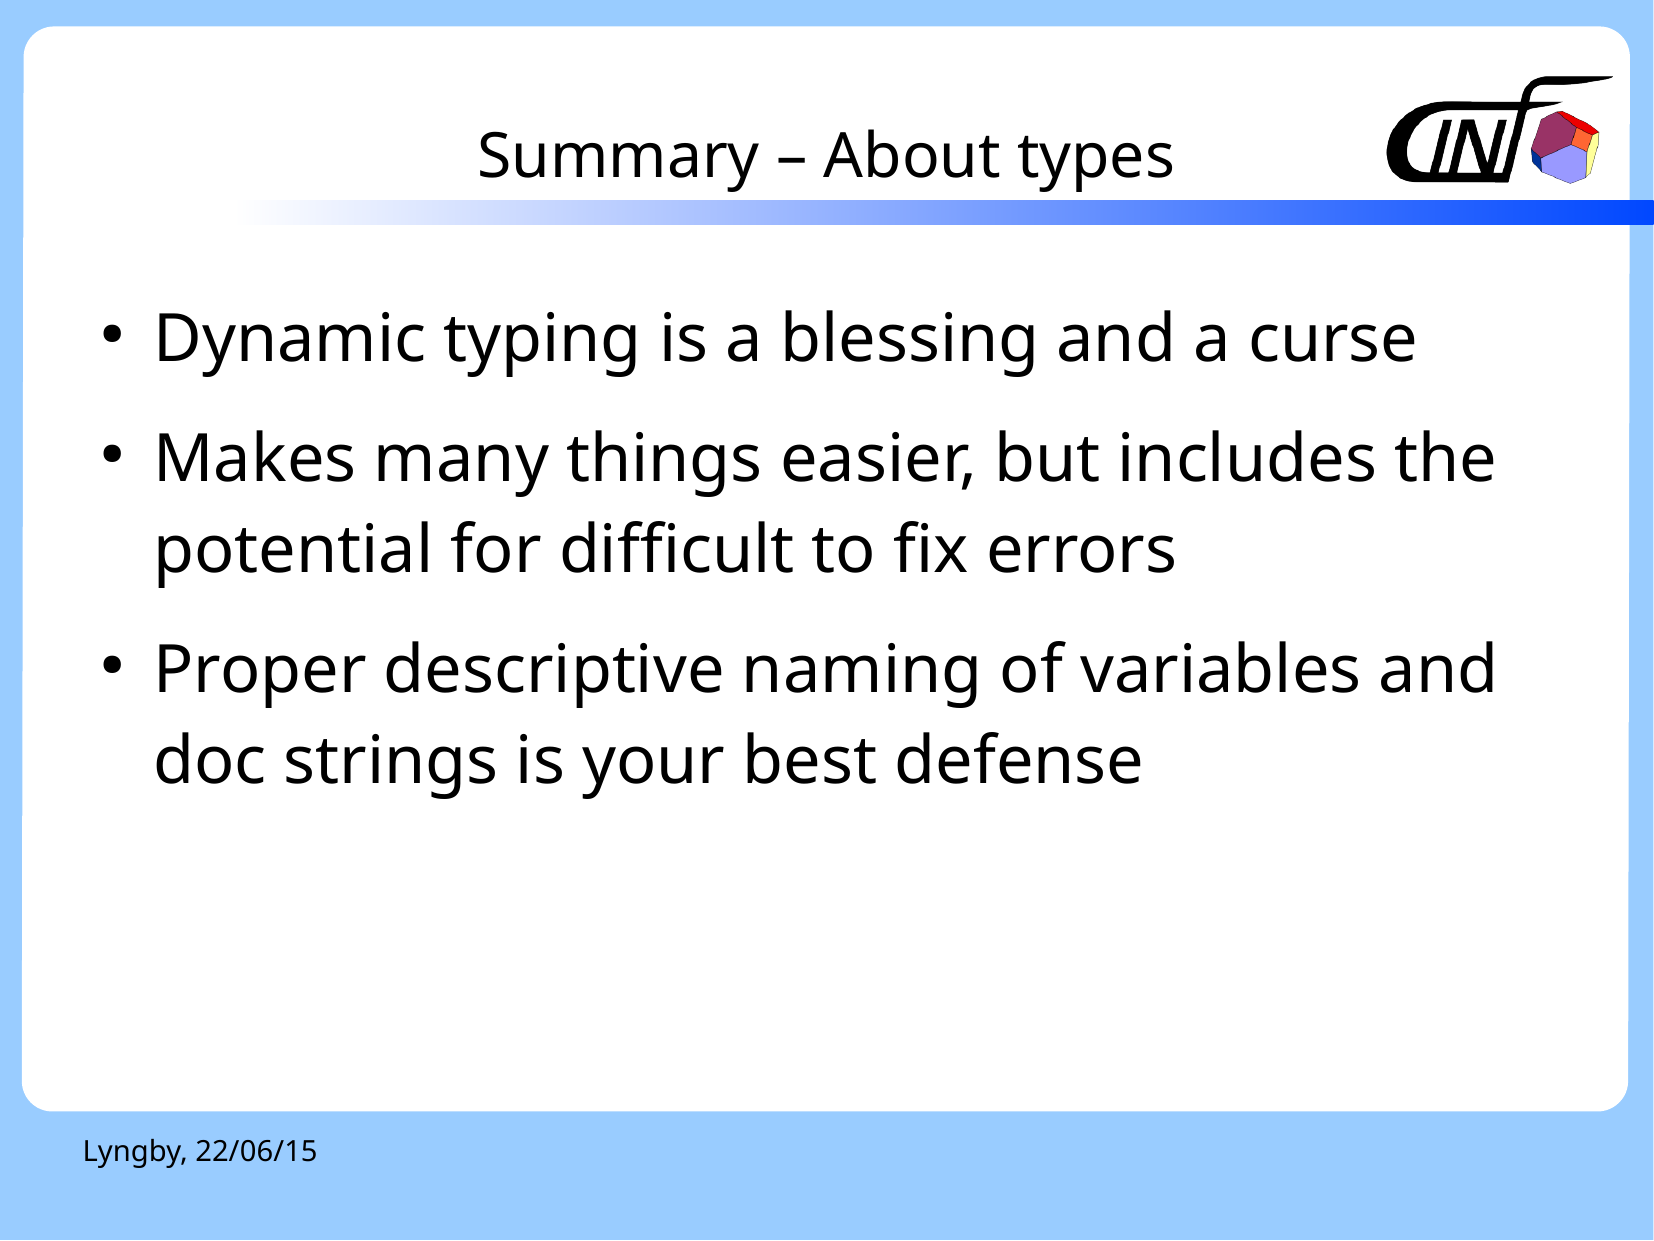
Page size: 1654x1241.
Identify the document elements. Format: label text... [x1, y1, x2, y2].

list Dynamic typing is a blessing and a curse Makes many things easier, but includes the potential for difficult to fix errors Proper descriptive naming of variables and doc strings is your best defense [82, 290, 1571, 1010]
title Summary – About types [82, 49, 1571, 257]
picture [1571, 76, 1613, 184]
